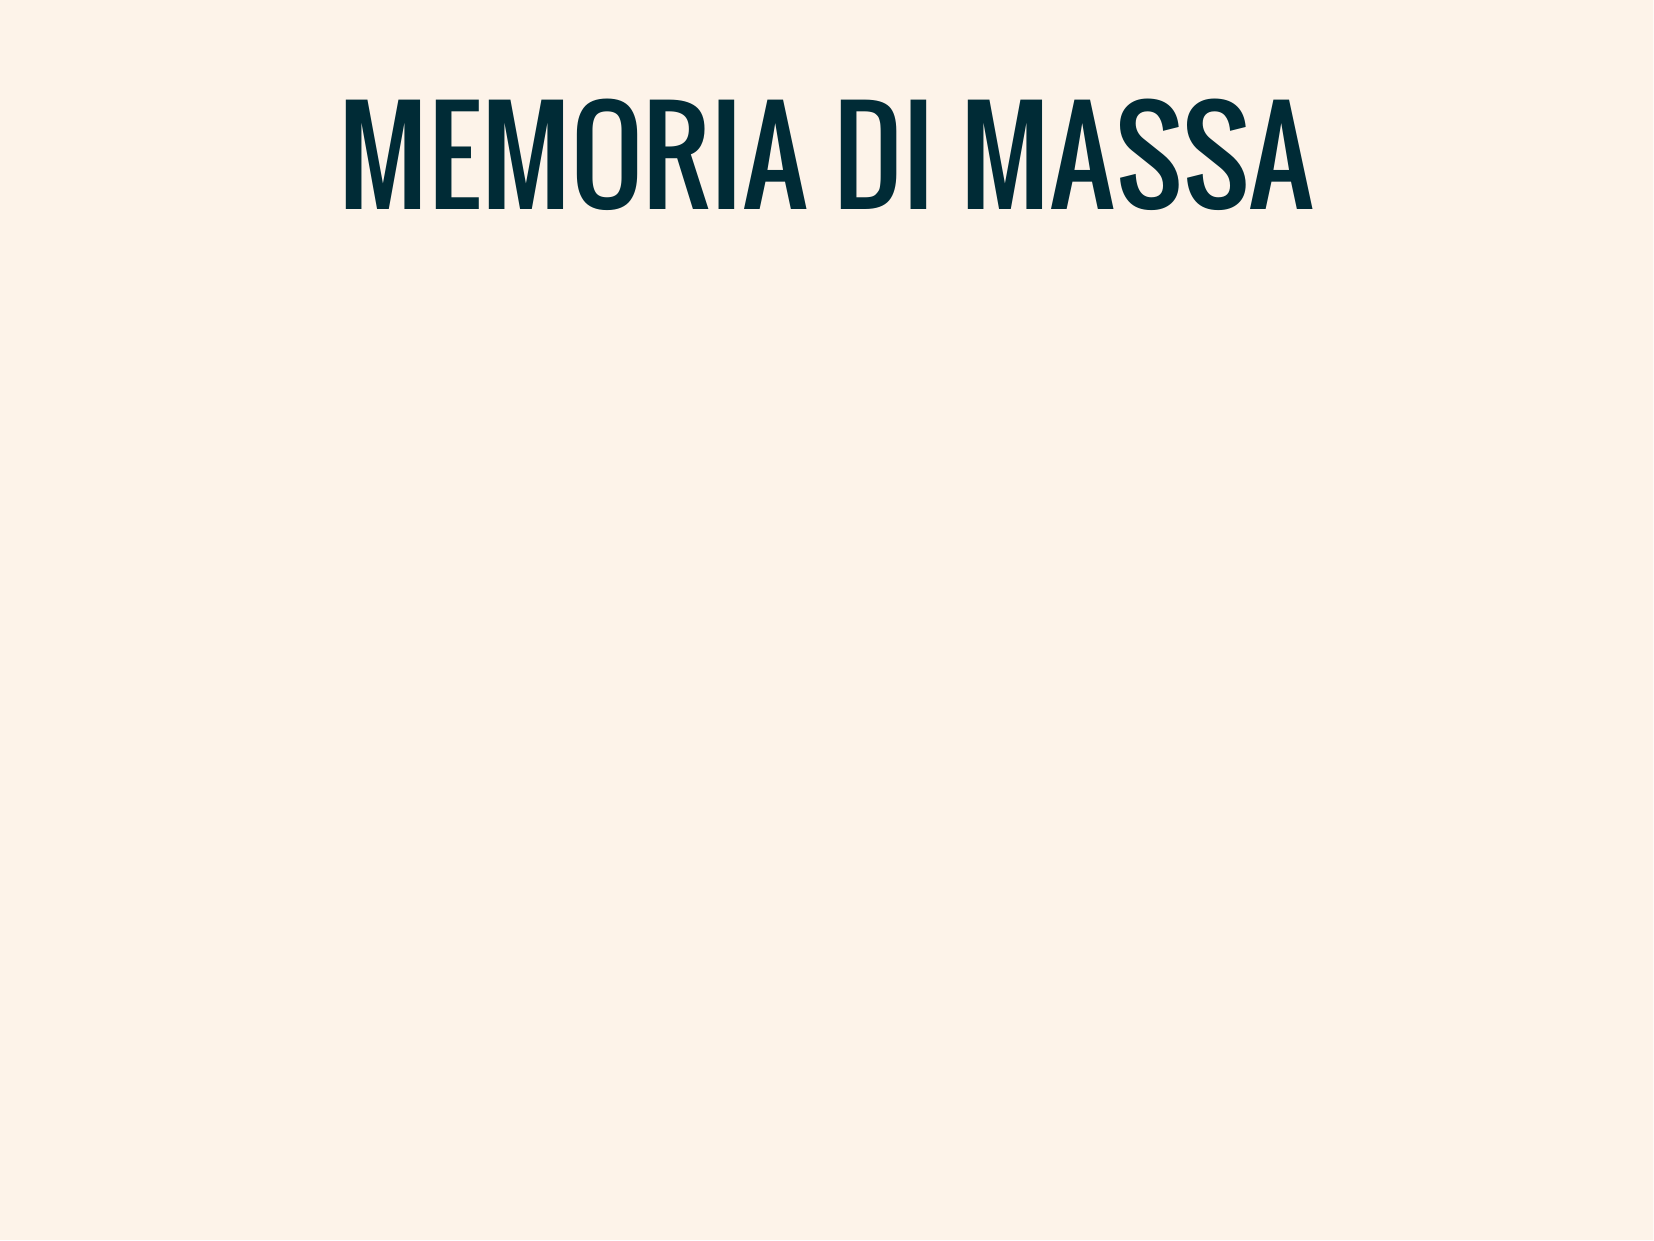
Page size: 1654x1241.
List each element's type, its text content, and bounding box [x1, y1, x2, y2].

title Memoria di massa [82, 49, 1571, 257]
